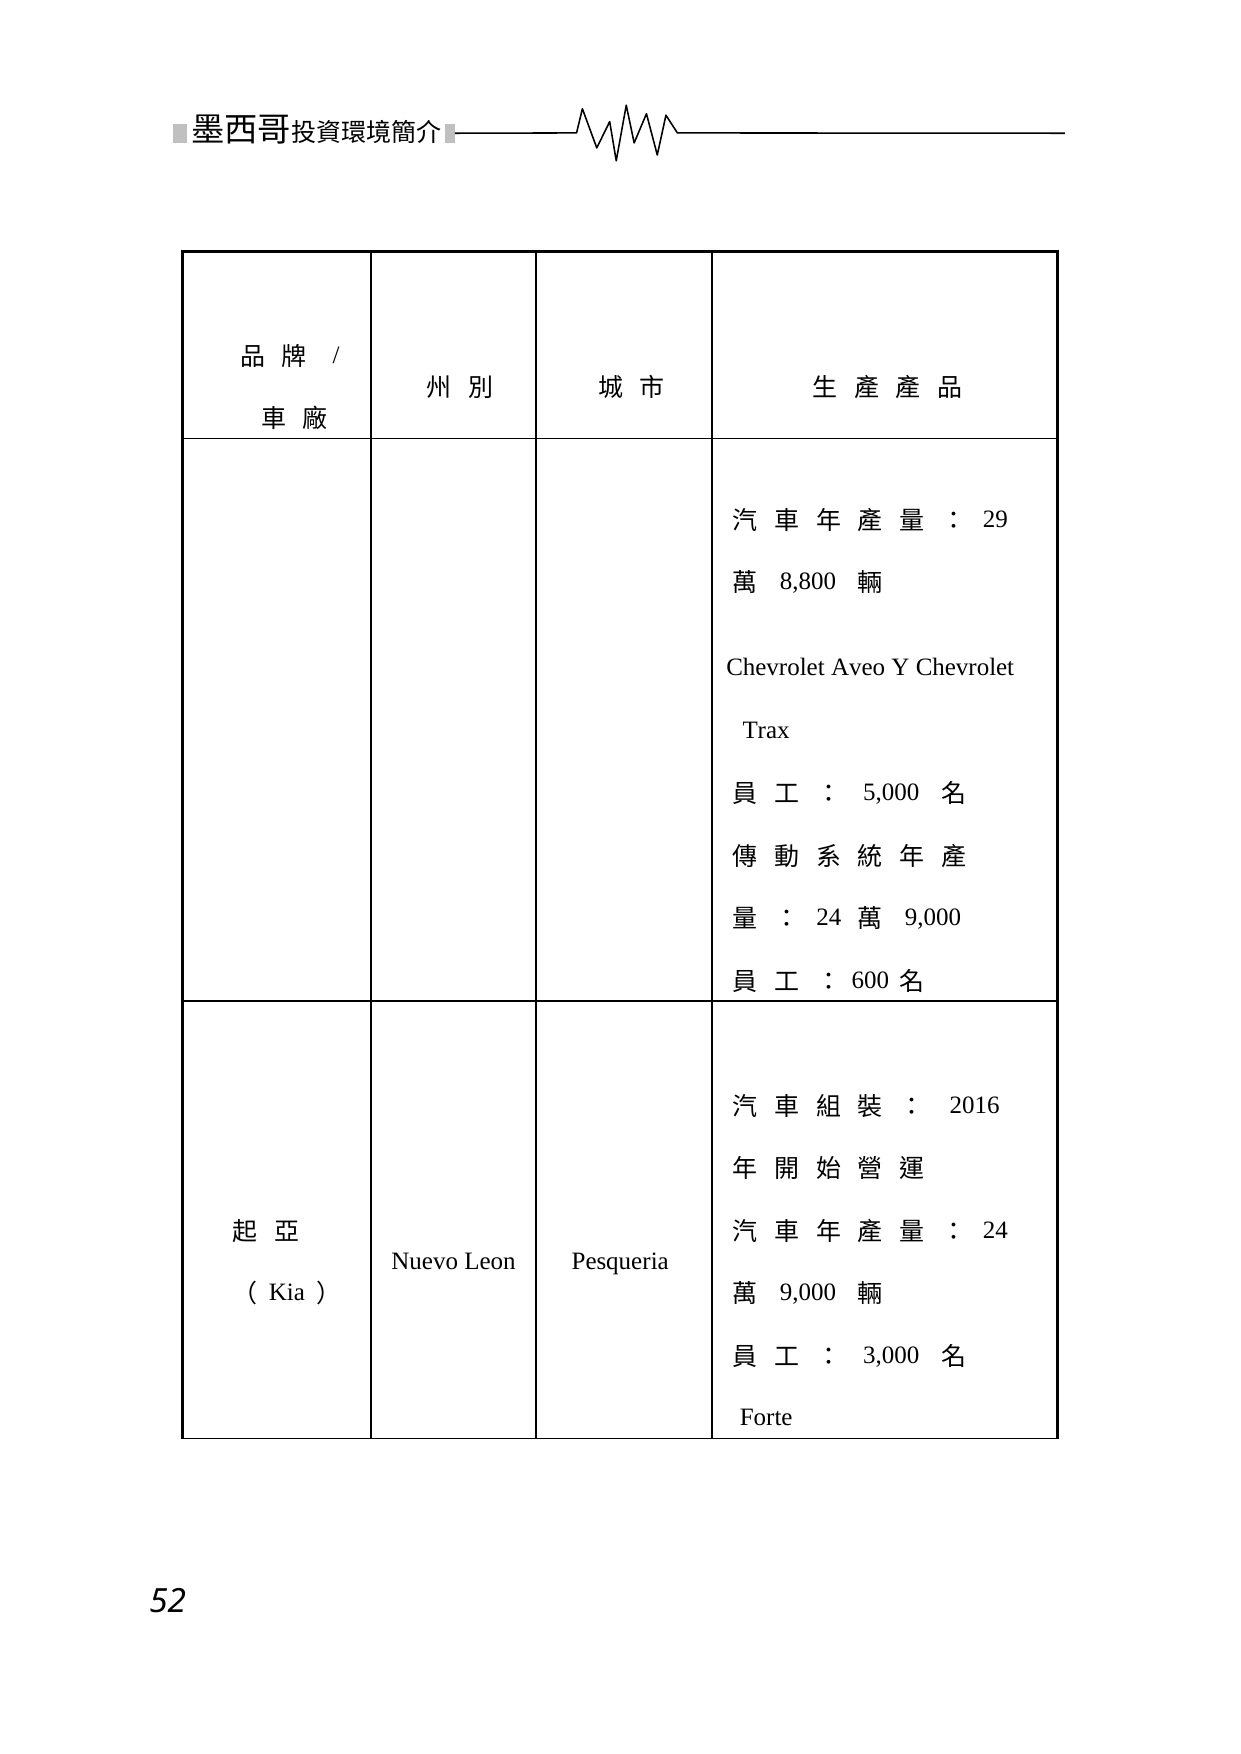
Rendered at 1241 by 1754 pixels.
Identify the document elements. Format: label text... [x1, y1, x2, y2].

table_cell 汽車組裝：2016年開始營運 汽車年產量：24萬9,000輛 員工：3,000名 Forte [713, 1002, 1056, 1438]
table_cell Nuevo Leon [372, 1002, 535, 1438]
table_header 城市 [537, 253, 711, 438]
table_cell [184, 439, 370, 1000]
table_header 州別 [372, 253, 535, 438]
table_cell Pesqueria [537, 1002, 711, 1438]
table_cell 汽車年產量：29萬8,800輛 Chevrolet Aveo Y Chevrolet Trax 員工：5,000名 傳動系統年產量：24萬9,000 員工：600名 [713, 439, 1056, 1000]
table_header 品牌/車廠 [184, 253, 370, 438]
table_cell [372, 439, 535, 1000]
table_header 生產產品 [713, 253, 1056, 438]
table_cell [537, 439, 711, 1000]
table_cell 起亞（Kia） [184, 1002, 370, 1438]
